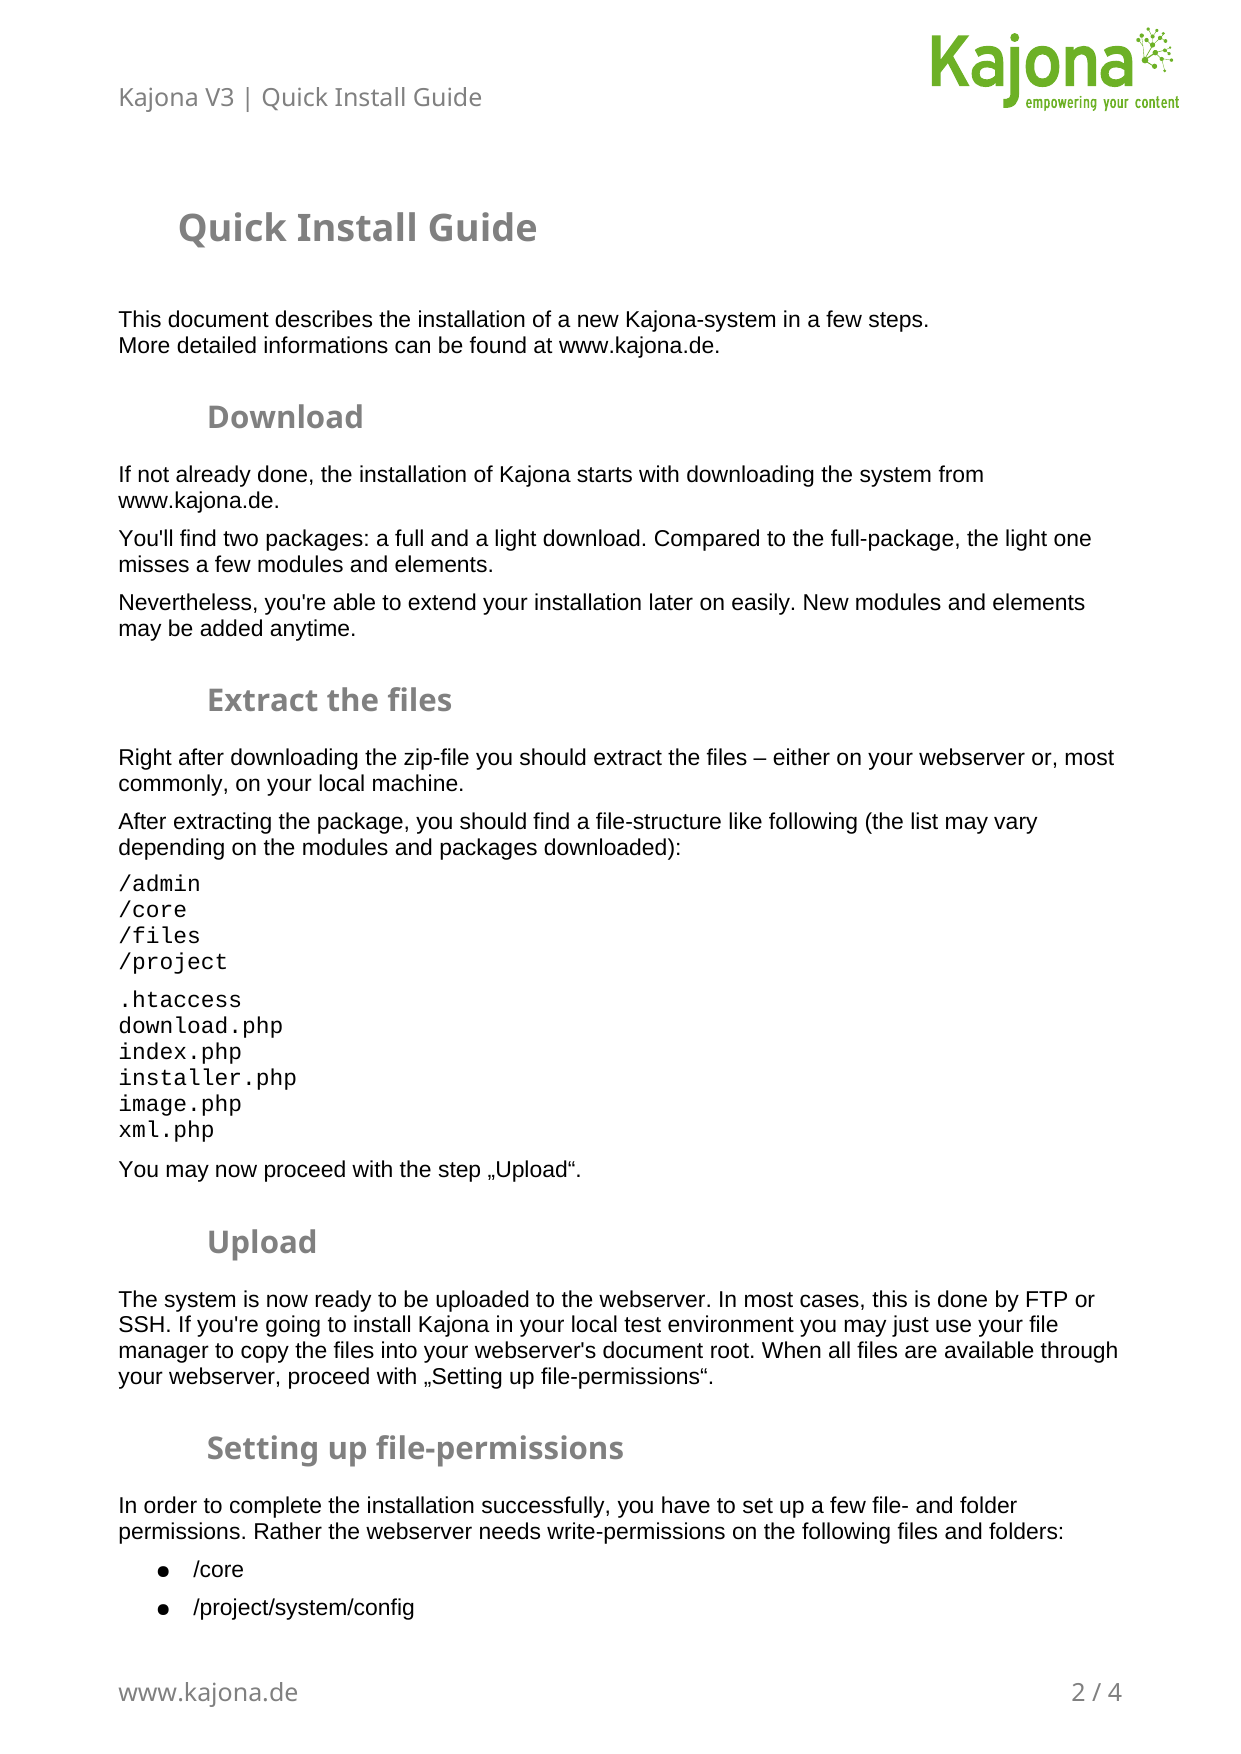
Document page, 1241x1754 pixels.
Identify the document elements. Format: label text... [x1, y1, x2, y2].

subtitle Upload [118, 1220, 1122, 1262]
text The system is now ready to be uploaded to the webserver. In most cases, this is done by FTP or SSH. If you're going to install Kajona in your local test environment you may just use your file manager to copy the files into your webserver's document root. When all files are available through your webserver, proceed with „Setting up file-permissions“. [118, 1286, 1122, 1389]
text /admin /core /files /project [118, 872, 1122, 976]
subtitle Download [118, 395, 1122, 438]
text .htaccess download.php index.php installer.php image.php xml.php [118, 989, 1122, 1144]
subtitle Extract the files [118, 678, 1122, 721]
subtitle Setting up file-permissions [118, 1426, 1122, 1469]
list /core [156, 1557, 1122, 1582]
text This document describes the installation of a new Kajona-system in a few steps. More detailed informations can be found at www.kajona.de. [118, 307, 1122, 358]
text After extracting the package, you should find a file-structure like following (the list may vary depending on the modules and packages downloaded): [118, 809, 1122, 860]
text You'll find two packages: a full and a light download. Compared to the full-package, the light one misses a few modules and elements. [118, 526, 1122, 577]
text Right after downloading the zip-file you should extract the files – either on your webserver or, most commonly, on your local machine. [118, 745, 1122, 796]
subtitle Quick Install Guide [118, 201, 1122, 253]
text You may now proceed with the step „Upload“. [118, 1157, 1122, 1182]
text If not already done, the installation of Kajona starts with downloading the system from www.kajona.de. [118, 462, 1122, 513]
text In order to complete the installation successfully, you have to set up a few file- and folder permissions. Rather the webserver needs write-permissions on the following files and folders: [118, 1493, 1122, 1544]
text Nevertheless, you're able to extend your installation later on easily. New modules and elements may be added anytime. [118, 589, 1122, 641]
list /project/system/config [156, 1595, 1122, 1621]
